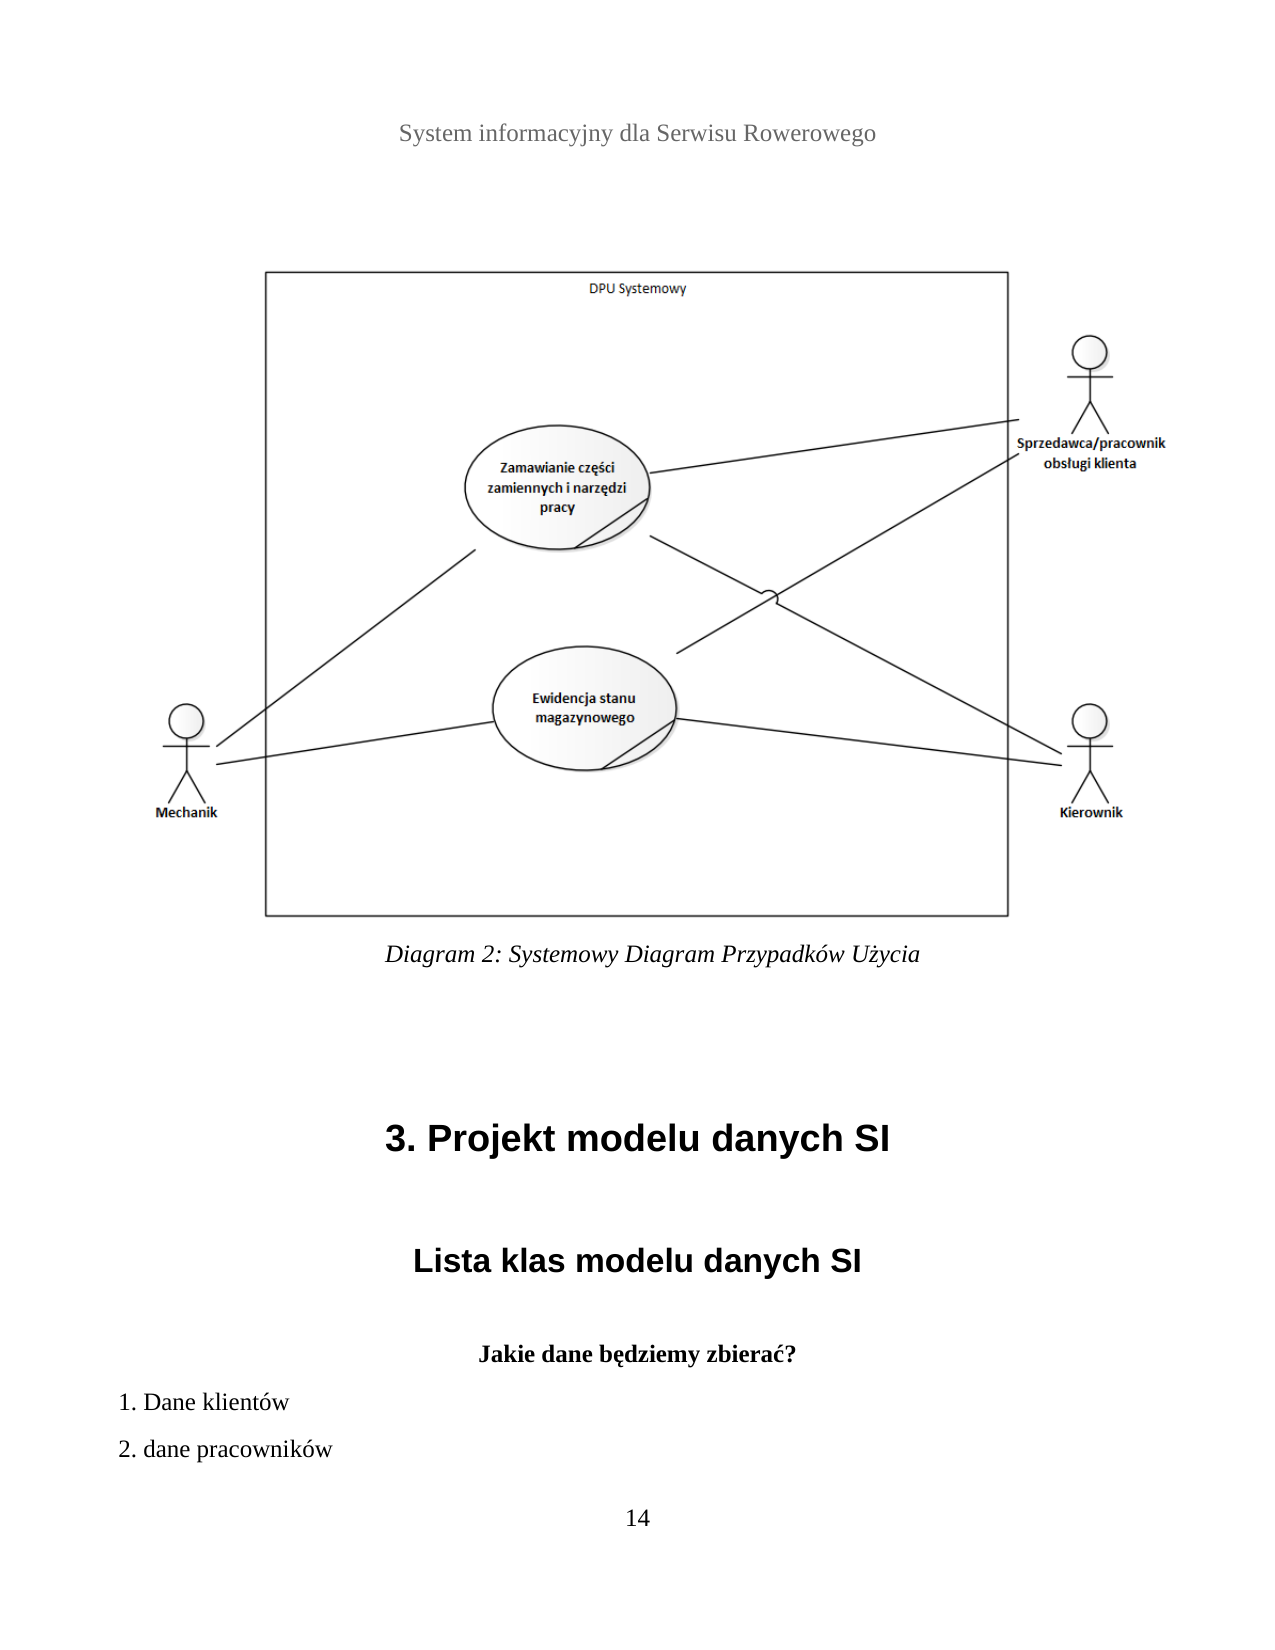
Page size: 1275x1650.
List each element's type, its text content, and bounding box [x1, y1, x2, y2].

text Jakie dane będziemy zbierać? [118, 1339, 1157, 1368]
text Diagram 2: Systemowy Diagram Przypadków Użycia [134, 939, 1173, 968]
picture [134, 243, 1174, 939]
text 2. dane pracowników [118, 1434, 1157, 1463]
subtitle Lista klas modelu danych SI [118, 1241, 1157, 1279]
text 1. Dane klientów [118, 1387, 1157, 1416]
subtitle 3. Projekt modelu danych SI [118, 1116, 1157, 1159]
